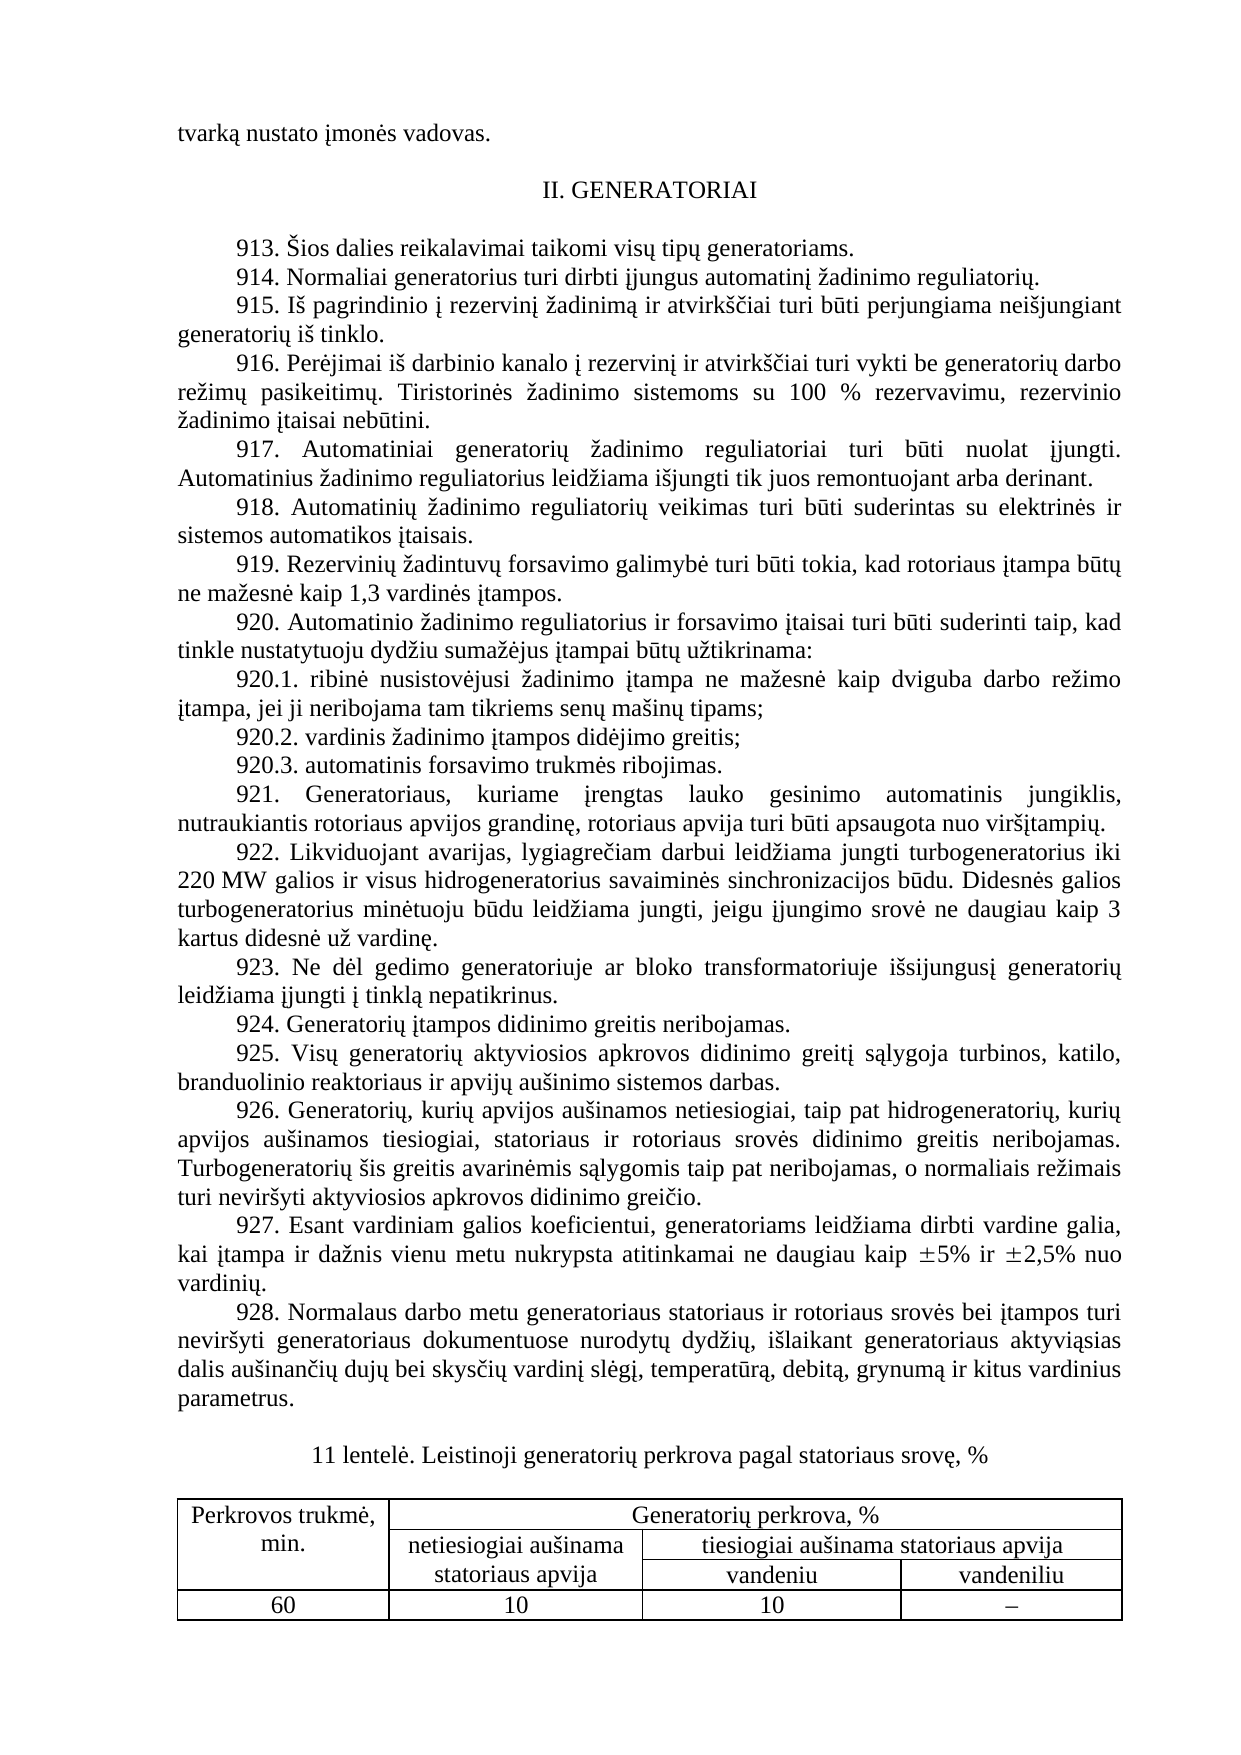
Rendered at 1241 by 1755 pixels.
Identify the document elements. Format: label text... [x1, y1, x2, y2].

text 920.2. vardinis žadinimo įtampos didėjimo greitis; [177, 722, 1122, 751]
text 920.3. automatinis forsavimo trukmės ribojimas. [177, 751, 1122, 779]
table_cell – [902, 1591, 1121, 1619]
text 913. Šios dalies reikalavimai taikomi visų tipų generatoriams. [177, 233, 1122, 262]
text tvarką nustato įmonės vadovas. [177, 118, 1122, 147]
text 916. Perėjimai iš darbinio kanalo į rezervinį ir atvirkščiai turi vykti be generatorių darbo režimų pasikeitimų. Tiristorinės žadinimo sistemoms su 100 % rezervavimu, rezervinio žadinimo įtaisai nebūtini. [177, 348, 1122, 434]
text 919. Rezervinių žadintuvų forsavimo galimybė turi būti tokia, kad rotoriaus įtampa būtų ne mažesnė kaip 1,3 vardinės įtampos. [177, 549, 1122, 607]
table_cell netiesiogiai aušinama statoriaus apvija [390, 1530, 642, 1589]
text 920. Automatinio žadinimo reguliatorius ir forsavimo įtaisai turi būti suderinti taip, kad tinkle nustatytuoju dydžiu sumažėjus įtampai būtų užtikrinama: [177, 607, 1122, 664]
table_cell vandeniliu [902, 1560, 1121, 1589]
text 924. Generatorių įtampos didinimo greitis neribojamas. [177, 1009, 1122, 1038]
text 11 lentelė. Leistinoji generatorių perkrova pagal statoriaus srovę, % [177, 1441, 1122, 1469]
text 923. Ne dėl gedimo generatoriuje ar bloko transformatoriuje išsijungusį generatorių leidžiama įjungti į tinklą nepatikrinus. [177, 952, 1122, 1009]
text 914. Normaliai generatorius turi dirbti įjungus automatinį žadinimo reguliatorių. [177, 262, 1122, 291]
text 927. Esant vardiniam galios koeficientui, generatoriams leidžiama dirbti vardine galia, kai įtampa ir dažnis vienu metu nukrypsta atitinkamai ne daugiau kaip 5% ir 2,5% nuo vardinių. [177, 1211, 1122, 1297]
table_cell tiesiogiai aušinama statoriaus apvija [643, 1530, 1121, 1559]
text 918. Automatinių žadinimo reguliatorių veikimas turi būti suderintas su elektrinės ir sistemos automatikos įtaisais. [177, 492, 1122, 549]
text II. GENERATORIAI [177, 176, 1122, 204]
table_header Perkrovos trukmė, min. [178, 1500, 388, 1589]
text 926. Generatorių, kurių apvijos aušinamos netiesiogiai, taip pat hidrogeneratorių, kurių apvijos aušinamos tiesiogiai, statoriaus ir rotoriaus srovės didinimo greitis neribojamas. Turbogeneratorių šis greitis avarinėmis sąlygomis taip pat neribojamas, o normaliais režimais turi neviršyti aktyviosios apkrovos didinimo greičio. [177, 1096, 1122, 1211]
text 928. Normalaus darbo metu generatoriaus statoriaus ir rotoriaus srovės bei įtampos turi neviršyti generatoriaus dokumentuose nurodytų dydžių, išlaikant generatoriaus aktyviąsias dalis aušinančių dujų bei skysčių vardinį slėgį, temperatūrą, debitą, grynumą ir kitus vardinius parametrus. [177, 1297, 1122, 1412]
text 921. Generatoriaus, kuriame įrengtas lauko gesinimo automatinis jungiklis, nutraukiantis rotoriaus apvijos grandinę, rotoriaus apvija turi būti apsaugota nuo viršįtampių. [177, 779, 1122, 837]
text 915. Iš pagrindinio į rezervinį žadinimą ir atvirkščiai turi būti perjungiama neišjungiant generatorių iš tinklo. [177, 291, 1122, 348]
text 922. Likviduojant avarijas, lygiagrečiam darbui leidžiama jungti turbogeneratorius iki 220 MW galios ir visus hidrogeneratorius savaiminės sinchronizacijos būdu. Didesnės galios turbogeneratorius minėtuoju būdu leidžiama jungti, jeigu įjungimo srovė ne daugiau kaip 3 kartus didesnė už vardinę. [177, 837, 1122, 952]
text 917. Automatiniai generatorių žadinimo reguliatoriai turi būti nuolat įjungti. Automatinius žadinimo reguliatorius leidžiama išjungti tik juos remontuojant arba derinant. [177, 434, 1122, 492]
table_cell 60 [178, 1591, 388, 1619]
table_cell vandeniu [643, 1560, 900, 1589]
text 920.1. ribinė nusistovėjusi žadinimo įtampa ne mažesnė kaip dviguba darbo režimo įtampa, jei ji neribojama tam tikriems senų mašinų tipams; [177, 664, 1122, 722]
table_cell 10 [390, 1591, 642, 1619]
table_cell 10 [643, 1591, 900, 1619]
text 925. Visų generatorių aktyviosios apkrovos didinimo greitį sąlygoja turbinos, katilo, branduolinio reaktoriaus ir apvijų aušinimo sistemos darbas. [177, 1038, 1122, 1096]
table_header Generatorių perkrova, % [390, 1500, 1121, 1528]
